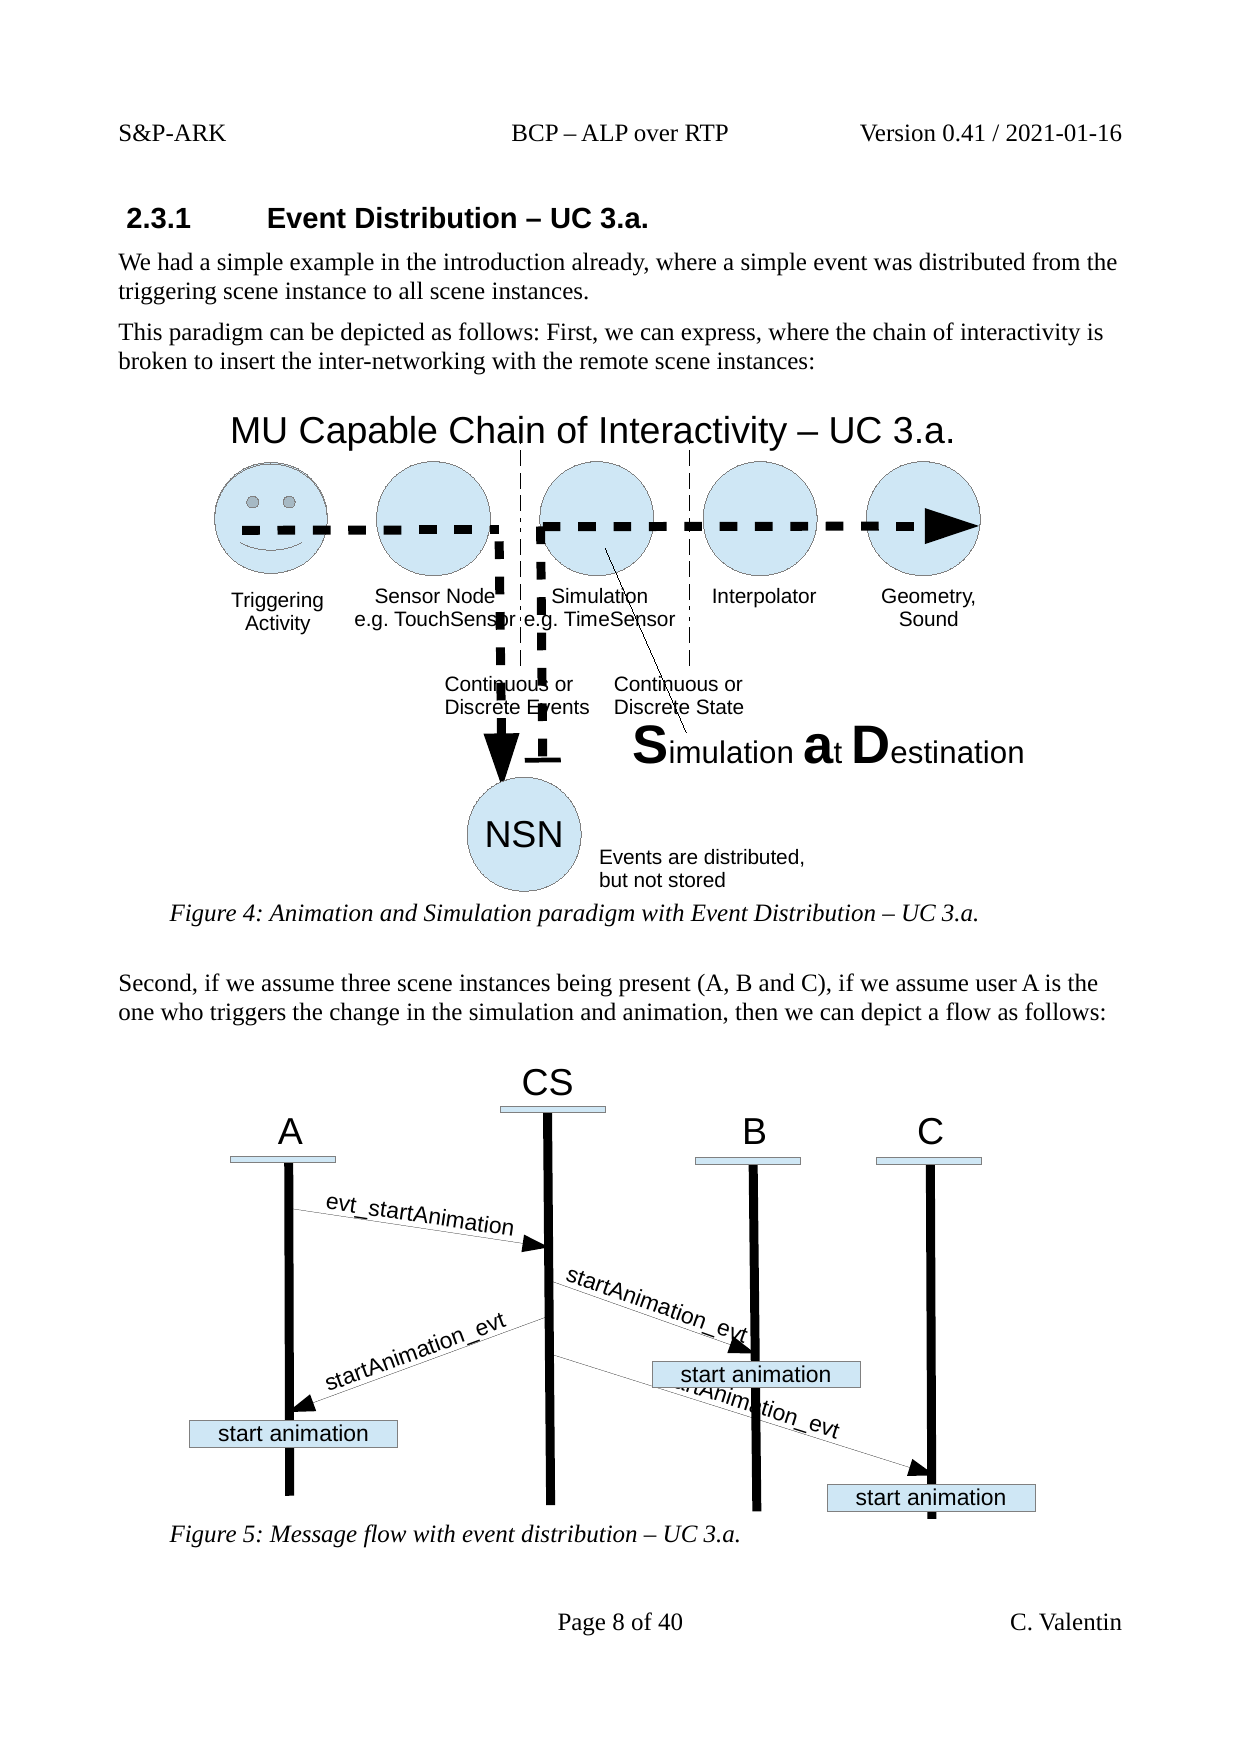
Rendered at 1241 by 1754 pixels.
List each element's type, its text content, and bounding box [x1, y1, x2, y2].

text This paradigm can be depicted as follows: First, we can express, where the chain of interactivity is broken to insert the inter-networking with the remote scene instances: [118, 317, 1122, 375]
subtitle Event Distribution – UC 3.a. [118, 201, 1122, 235]
text We had a simple example in the introduction already, where a simple event was distributed from the triggering scene instance to all scene instances. [118, 247, 1122, 305]
text Second, if we assume three scene instances being present (A, B and C), if we assume user A is the one who triggers the change in the simulation and animation, then we can depict a flow as follows: [118, 968, 1122, 1026]
text Figure 5: Message flow with event distribution – UC 3.a. [169, 1066, 1066, 1548]
text Figure 4: Animation and Simulation paradigm with Event Distribution – UC 3.a. [169, 413, 1077, 927]
